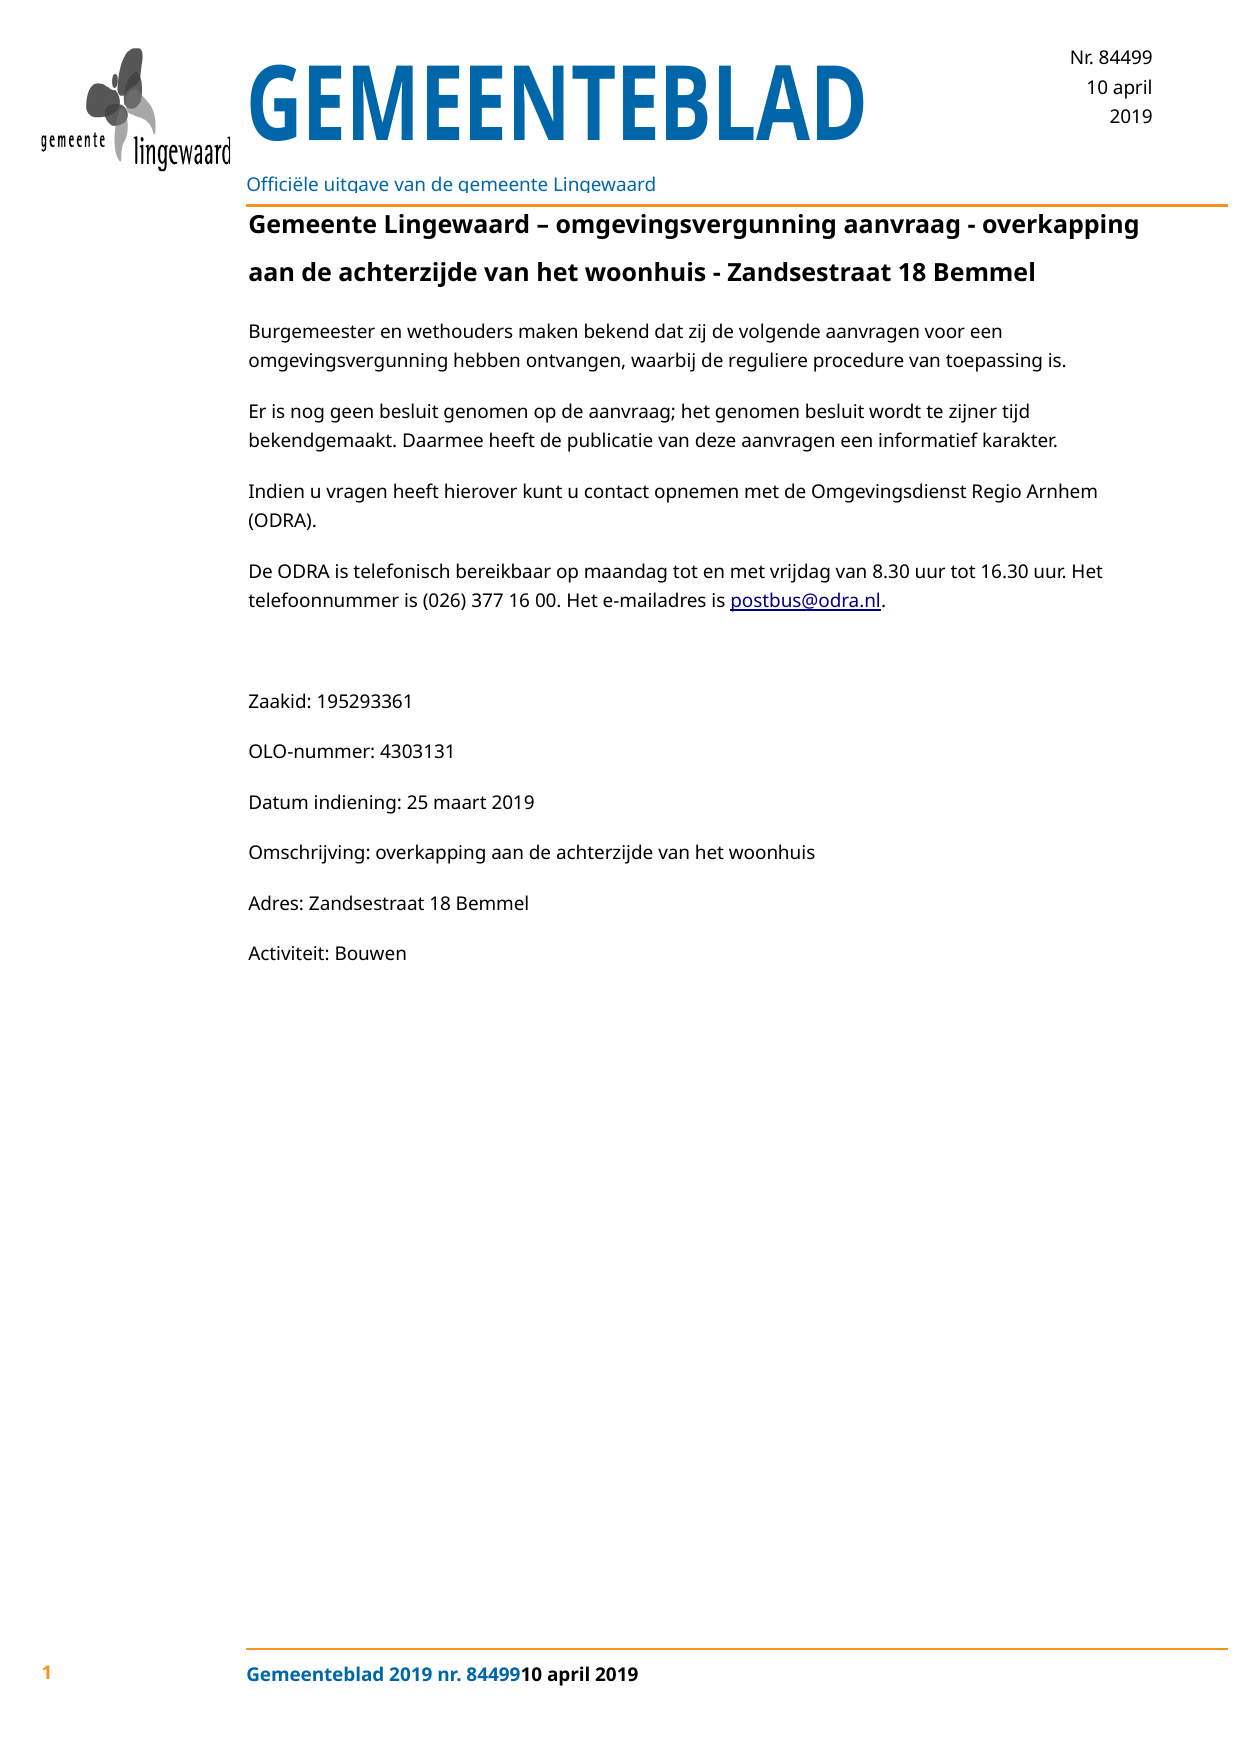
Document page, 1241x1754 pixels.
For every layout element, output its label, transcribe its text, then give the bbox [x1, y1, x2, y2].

text De ODRA is telefonisch bereikbaar op maandag tot en met vrijdag van 8.30 uur tot 16.30 uur. Het telefoonnummer is (026) 377 16 00. Het e-mailadres is postbus@odra.nl. [248, 558, 1152, 613]
text Activiteit: Bouwen [248, 940, 1152, 966]
text Burgemeester en wethouders maken bekend dat zij de volgende aanvragen voor een omgevingsvergunning hebben ontvangen, waarbij de reguliere procedure van toepassing is. [248, 318, 1152, 373]
text Adres: Zandsestraat 18 Bemmel [248, 890, 1152, 916]
text Er is nog geen besluit genomen op de aanvraag; het genomen besluit wordt te zijner tijd bekendgemaakt. Daarmee heeft de publicatie van deze aanvragen een informatief karakter. [248, 398, 1152, 453]
text Datum indiening: 25 maart 2019 [248, 789, 1152, 815]
text Indien u vragen heeft hierover kunt u contact opnemen met de Omgevingsdienst Regio Arnhem (ODRA). [248, 478, 1152, 533]
picture [41, 47, 231, 172]
text Gemeente Lingewaard – omgevingsvergunning aanvraag - overkapping aan de achterzijde van het woonhuis - Zandsestraat 18 Bemmel [248, 207, 1152, 288]
text Omschrijving: overkapping aan de achterzijde van het woonhuis [248, 839, 1152, 865]
text OLO-nummer: 4303131 [248, 739, 1152, 764]
text Zaakid: 195293361 [248, 688, 1152, 714]
